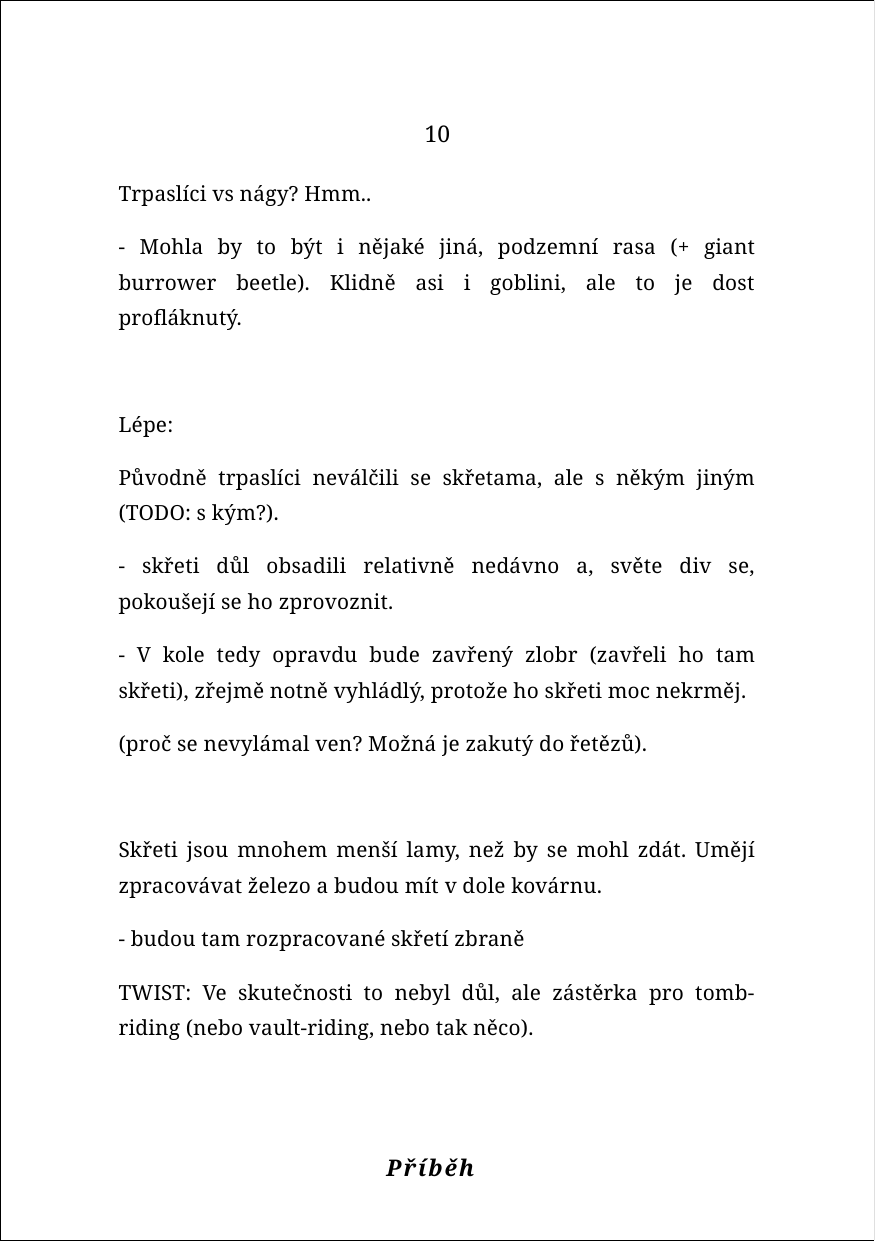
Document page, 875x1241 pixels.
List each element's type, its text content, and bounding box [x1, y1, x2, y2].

text - Mohla by to být i nějaké jiná, podzemní rasa (+ giant burrower beetle). Klidně asi i goblini, ale to je dost profláknutý. [118, 232, 756, 332]
text - V kole tedy opravdu bude zavřený zlobr (zavřeli ho tam skřeti), zřejmě notně vyhládlý, protože ho skřeti moc nekrměj. [118, 640, 756, 704]
text Trpaslíci vs nágy? Hmm.. [118, 179, 756, 207]
text Lépe: [118, 410, 756, 438]
text (proč se nevylámal ven? Možná je zakutý do řetězů). [118, 729, 756, 758]
text Skřeti jsou mnohem menší lamy, než by se mohl zdát. Umějí zpracovávat železo a budou mít v dole kovárnu. [118, 836, 756, 899]
text TWIST: Ve skutečnosti to nebyl důl, ale zástěrka pro tomb-riding (nebo vault-riding, nebo tak něco). [118, 978, 756, 1042]
text - budou tam rozpracované skřetí zbraně [118, 924, 756, 953]
text Původně trpaslíci neválčili se skřetama, ale s někým jiným (TODO: s kým?). [118, 463, 756, 527]
text - skřeti důl obsadili relativně nedávno a, světe div se, pokoušejí se ho zprovoznit. [118, 552, 756, 616]
